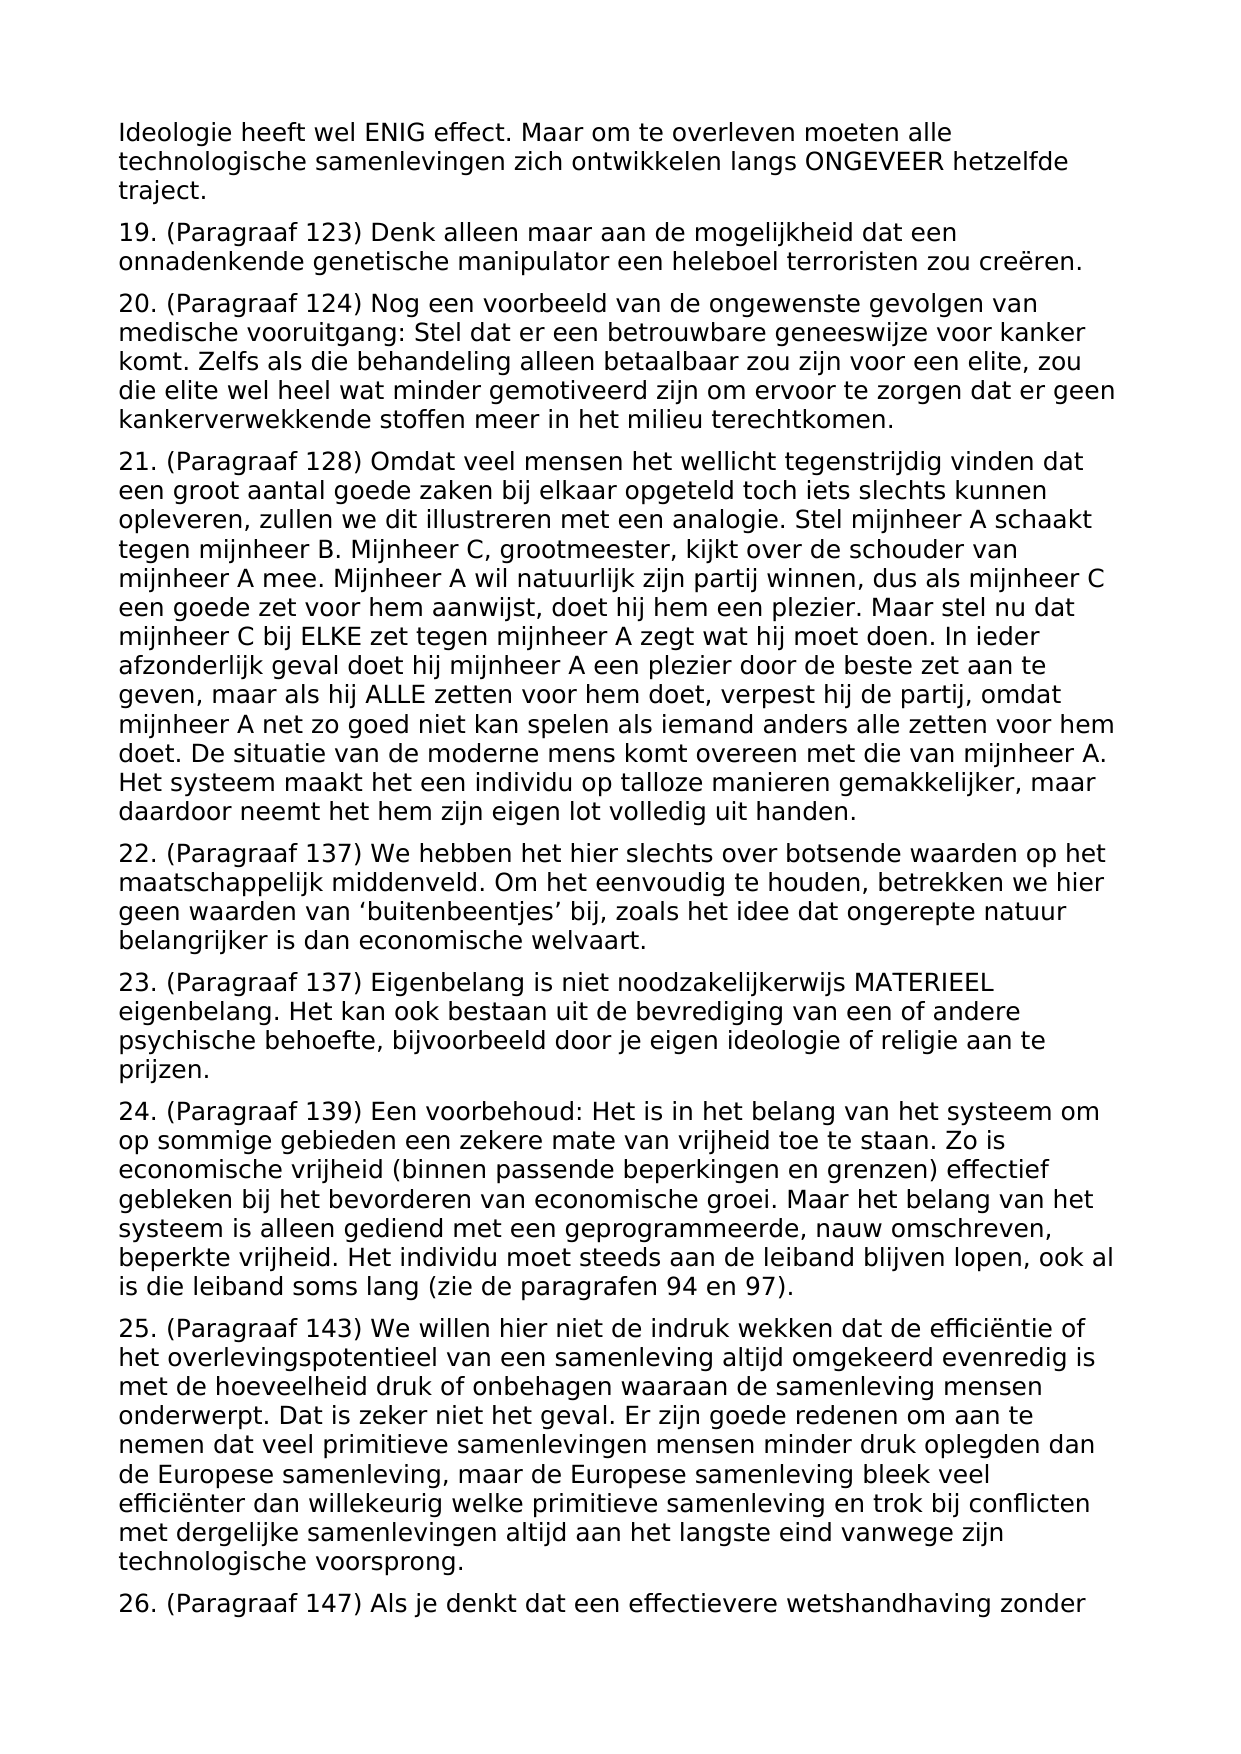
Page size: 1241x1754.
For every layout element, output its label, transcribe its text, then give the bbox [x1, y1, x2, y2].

text 23. (Paragraaf 137) Eigenbelang is niet noodzakelijkerwijs MATERIEEL eigenbelang. Het kan ook bestaan uit de bevrediging van een of andere psychische behoefte, bijvoorbeeld door je eigen ideologie of religie aan te prijzen. [118, 968, 1122, 1085]
text 20. (Paragraaf 124) Nog een voorbeeld van de ongewenste gevolgen van medische vooruitgang: Stel dat er een betrouwbare geneeswijze voor kanker komt. Zelfs als die behandeling alleen betaalbaar zou zijn voor een elite, zou die elite wel heel wat minder gemotiveerd zijn om ervoor te zorgen dat er geen kankerverwekkende stoffen meer in het milieu terechtkomen. [118, 289, 1122, 435]
text 24. (Paragraaf 139) Een voorbehoud: Het is in het belang van het systeem om op sommige gebieden een zekere mate van vrijheid toe te staan. Zo is economische vrijheid (binnen passende beperkingen en grenzen) effectief gebleken bij het bevorderen van economische groei. Maar het belang van het systeem is alleen gediend met een geprogrammeerde, nauw omschreven, beperkte vrijheid. Het individu moet steeds aan de leiband blijven lopen, ook al is die leiband soms lang (zie de paragrafen 94 en 97). [118, 1097, 1122, 1301]
text 19. (Paragraaf 123) Denk alleen maar aan de mogelijkheid dat een onnadenkende genetische manipulator een heleboel terroristen zou creëren. [118, 218, 1122, 276]
text 22. (Paragraaf 137) We hebben het hier slechts over botsende waarden op het maatschappelijk middenveld. Om het eenvoudig te houden, betrekken we hier geen waarden van ‘buitenbeentjes’ bij, zoals het idee dat ongerepte natuur belangrijker is dan economische welvaart. [118, 839, 1122, 956]
text 25. (Paragraaf 143) We willen hier niet de indruk wekken dat de efficiëntie of het overlevingspotentieel van een samenleving altijd omgekeerd evenredig is met de hoeveelheid druk of onbehagen waaraan de samenleving mensen onderwerpt. Dat is zeker niet het geval. Er zijn goede redenen om aan te nemen dat veel primitieve samenlevingen mensen minder druk oplegden dan de Europese samenleving, maar de Europese samenleving bleek veel efficiënter dan willekeurig welke primitieve samenleving en trok bij conflicten met dergelijke samenlevingen altijd aan het langste eind vanwege zijn technologische voorsprong. [118, 1314, 1122, 1576]
text 26. (Paragraaf 147) Als je denkt dat een effectievere wetshandhaving zonder [118, 1589, 1122, 1618]
text Ideologie heeft wel ENIG effect. Maar om te overleven moeten alle technologische samenlevingen zich ontwikkelen langs ONGEVEER hetzelfde traject. [118, 118, 1122, 206]
text 21. (Paragraaf 128) Omdat veel mensen het wellicht tegenstrijdig vinden dat een groot aantal goede zaken bij elkaar opgeteld toch iets slechts kunnen opleveren, zullen we dit illustreren met een analogie. Stel mijnheer A schaakt tegen mijnheer B. Mijnheer C, grootmeester, kijkt over de schouder van mijnheer A mee. Mijnheer A wil natuurlijk zijn partij winnen, dus als mijnheer C een goede zet voor hem aanwijst, doet hij hem een plezier. Maar stel nu dat mijnheer C bij ELKE zet tegen mijnheer A zegt wat hij moet doen. In ieder afzonderlijk geval doet hij mijnheer A een plezier door de beste zet aan te geven, maar als hij ALLE zetten voor hem doet, verpest hij de partij, omdat mijnheer A net zo goed niet kan spelen als iemand anders alle zetten voor hem doet. De situatie van de moderne mens komt overeen met die van mijnheer A. Het systeem maakt het een individu op talloze manieren gemakkelijker, maar daardoor neemt het hem zijn eigen lot volledig uit handen. [118, 447, 1122, 826]
